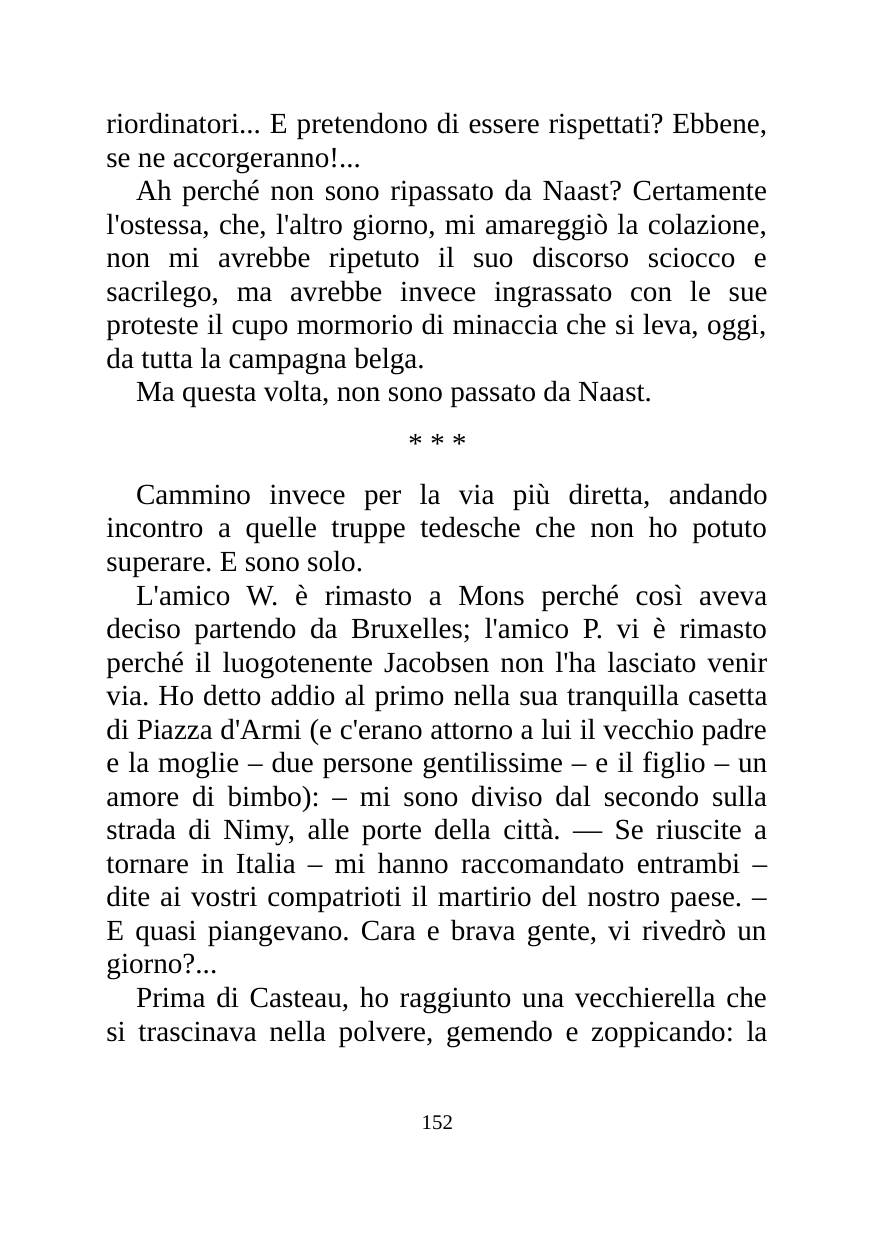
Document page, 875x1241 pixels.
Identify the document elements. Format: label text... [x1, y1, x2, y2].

text Prima di Casteau, ho raggiunto una vecchierella che si trascinava nella polvere, gemendo e zoppicando: la [106, 980, 768, 1047]
text Ma questa volta, non sono passato da Naast. [106, 374, 768, 408]
text L'amico W. è rimasto a Mons perché così aveva deciso partendo da Bruxelles; l'amico P. vi è rimasto perché il luogotenente Jacobsen non l'ha lasciato venir via. Ho detto addio al primo nella sua tranquilla casetta di Piazza d'Armi (e c'erano attorno a lui il vecchio padre e la moglie – due persone gentilissime – e il figlio – un amore di bimbo): – mi sono diviso dal secondo sulla strada di Nimy, alle porte della città. — Se riuscite a tornare in Italia – mi hanno raccomandato entrambi – dite ai vostri compatrioti il martirio del nostro paese. – E quasi piangevano. Cara e brava gente, vi rivedrò un giorno?... [106, 578, 768, 980]
text riordinatori... E pretendono di essere rispettati? Ebbene, se ne accorgeranno!... [106, 106, 768, 173]
text Cammino invece per la via più diretta, andando incontro a quelle truppe tedesche che non ho potuto superare. E sono solo. [106, 477, 768, 578]
text * * * [106, 426, 768, 459]
text Ah perché non sono ripassato da Naast? Certamente l'ostessa, che, l'altro giorno, mi amareggiò la colazione, non mi avrebbe ripetuto il suo discorso sciocco e sacrilego, ma avrebbe invece ingrassato con le sue proteste il cupo mormorio di minaccia che si leva, oggi, da tutta la campagna belga. [106, 173, 768, 374]
